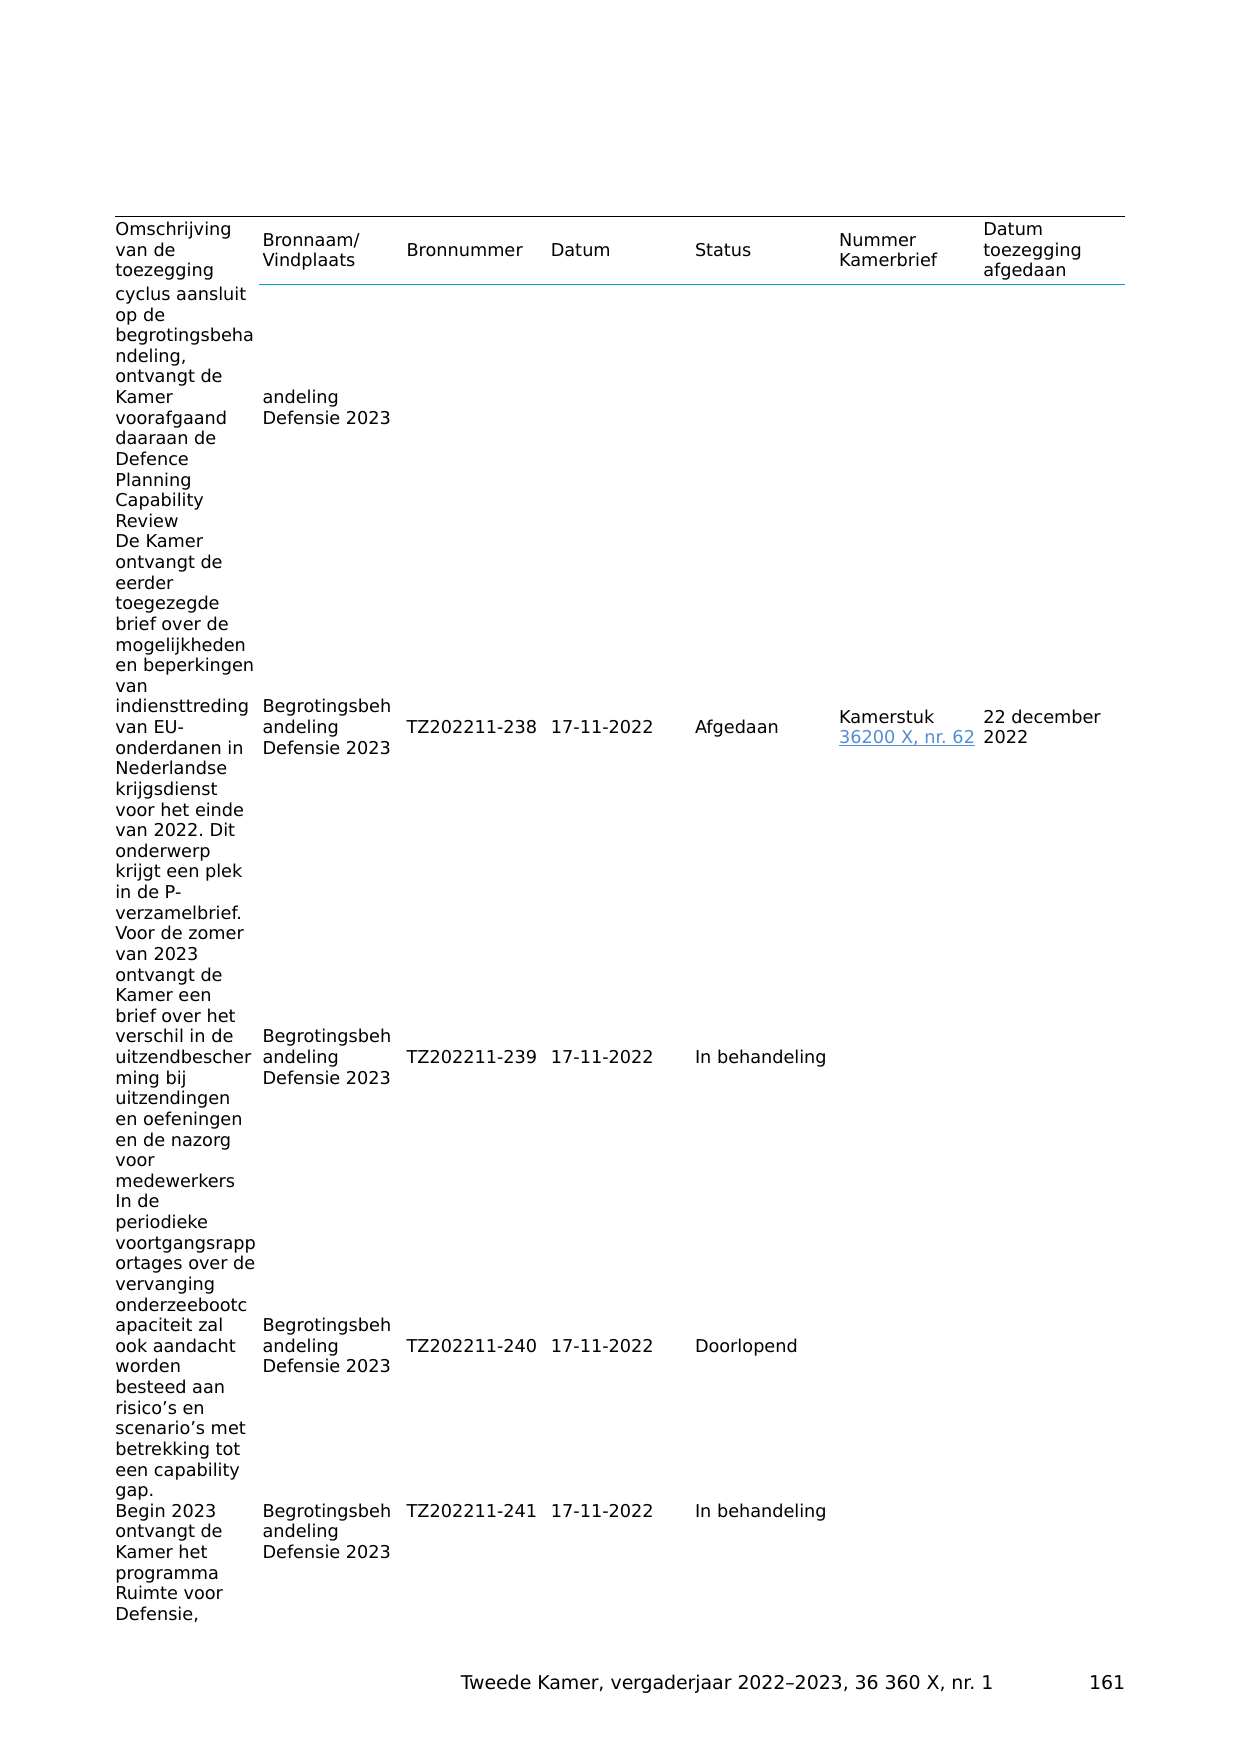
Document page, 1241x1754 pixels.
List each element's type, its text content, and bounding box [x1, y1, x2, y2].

table_cell In behandeling [692, 923, 836, 1191]
table_cell In behandeling [692, 1501, 836, 1624]
table_cell 17-11-2022 [548, 923, 692, 1191]
table_cell ​Begin 2023 ontvangt de Kamer het programma Ruimte voor Defensie, [115, 1501, 259, 1624]
table_cell Begrotingsbehandeling Defensie 2023 [259, 531, 403, 923]
table_cell [836, 923, 980, 1191]
table_cell ​Voor de zomer van 2023 ontvangt de Kamer een brief over het verschil in de uitzendbescherming bij uitzendingen en oefeningen en de nazorg voor medewerkers [115, 923, 259, 1191]
table_cell TZ202211-240 [404, 1191, 548, 1501]
table_cell cyclus aansluit op de begrotingsbehandeling, ontvangt de Kamer voorafgaand daaraan de Defence Planning Capability Review [115, 284, 259, 531]
table_cell Begrotingsbehandeling Defensie 2023 [259, 1501, 403, 1624]
table_cell Afgedaan [692, 531, 836, 923]
table_cell Datum [548, 217, 692, 284]
table_cell TZ202211-239 [404, 923, 548, 1191]
table_cell Doorlopend [692, 1191, 836, 1501]
table_cell [980, 1191, 1125, 1501]
table_cell [836, 285, 980, 531]
table_cell [548, 285, 692, 531]
table_cell [980, 285, 1125, 531]
table_cell Datum toezegging afgedaan [980, 217, 1125, 284]
table_cell [836, 1191, 980, 1501]
table_cell Bronnummer [404, 217, 548, 284]
table_header Tabel 50 Overzicht toezeggingen [115, 191, 1125, 216]
table_cell [404, 285, 548, 531]
table_cell Nummer Kamerbrief [836, 217, 980, 284]
table_cell Bronnaam/ Vindplaats [259, 217, 403, 284]
table_cell 17-11-2022 [548, 1191, 692, 1501]
table_cell 17-11-2022 [548, 531, 692, 923]
table_cell Begrotingsbehandeling Defensie 2023 [259, 923, 403, 1191]
table_cell Kamerstuk 36200 X, nr. 62 [836, 531, 980, 923]
table_cell TZ202211-238 [404, 531, 548, 923]
table_cell andeling Defensie 2023 [259, 285, 403, 531]
table_cell Status [692, 217, 836, 284]
table_cell TZ202211-241 [404, 1501, 548, 1624]
table_cell [980, 923, 1125, 1191]
table_cell ​​In de periodieke voortgangsrapportages over de vervanging onderzeebootcapaciteit zal ook aandacht worden besteed aan risico’s en scenario’s met betrekking tot een capability gap. [115, 1191, 259, 1501]
table_cell [980, 1501, 1125, 1624]
table_cell Begrotingsbehandeling Defensie 2023 [259, 1191, 403, 1501]
table_cell Omschrijving van de toezegging [115, 217, 259, 284]
table_cell ​De Kamer ontvangt de eerder toegezegde brief over de mogelijkheden en beperkingen van indiensttreding van EU-onderdanen in Nederlandse krijgsdienst voor het einde van 2022. Dit onderwerp krijgt een plek in de P-verzamelbrief. [115, 531, 259, 923]
table_cell [836, 1501, 980, 1624]
table_cell 17-11-2022 [548, 1501, 692, 1624]
table_cell [692, 285, 836, 531]
table_cell 22 december 2022 [980, 531, 1125, 923]
